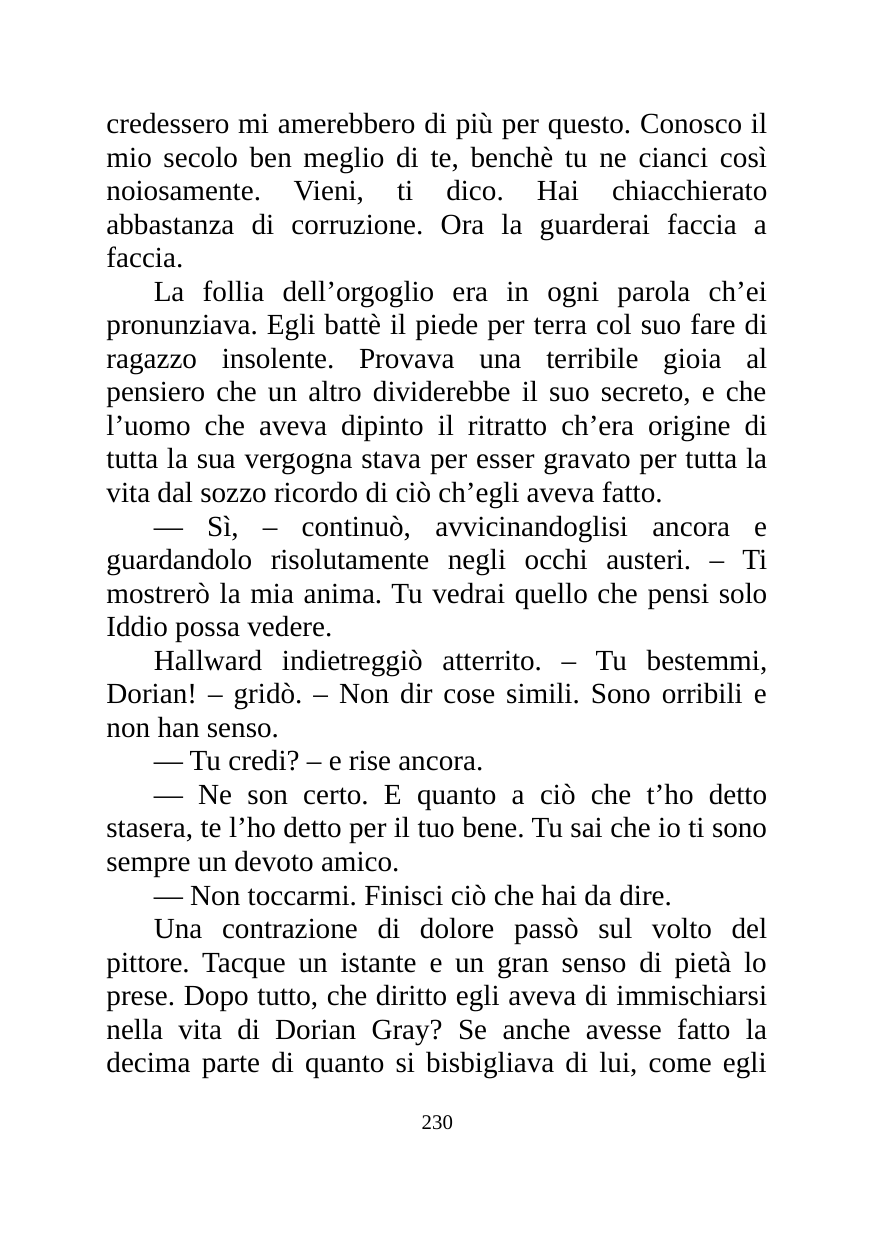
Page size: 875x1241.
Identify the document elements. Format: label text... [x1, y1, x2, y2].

text Una contrazione di dolore passò sul volto del pittore. Tacque un istante e un gran senso di pietà lo prese. Dopo tutto, che diritto egli aveva di immischiarsi nella vita di Dorian Gray? Se anche avesse fatto la decima parte di quanto si bisbigliava di lui, come egli [106, 911, 768, 1079]
text La follia dell’orgoglio era in ogni parola ch’ei pronunziava. Egli battè il piede per terra col suo fare di ragazzo insolente. Provava una terribile gioia al pensiero che un altro dividerebbe il suo secreto, e che l’uomo che aveva dipinto il ritratto ch’era origine di tutta la sua vergogna stava per esser gravato per tutta la vita dal sozzo ricordo di ciò ch’egli aveva fatto. [106, 274, 768, 509]
text — Sì, – continuò, avvicinandoglisi ancora e guardandolo risolutamente negli occhi austeri. – Ti mostrerò la mia anima. Tu vedrai quello che pensi solo Iddio possa vedere. [106, 509, 768, 643]
text Hallward indietreggiò atterrito. – Tu bestemmi, Dorian! – gridò. – Non dir cose simili. Sono orribili e non han senso. [106, 643, 768, 743]
text credessero mi amerebbero di più per questo. Conosco il mio secolo ben meglio di te, benchè tu ne cianci così noiosamente. Vieni, ti dico. Hai chiacchierato abbastanza di corruzione. Ora la guarderai faccia a faccia. [106, 106, 768, 274]
text — Tu credi? – e rise ancora. [106, 743, 768, 777]
text — Ne son certo. E quanto a ciò che t’ho detto stasera, te l’ho detto per il tuo bene. Tu sai che io ti sono sempre un devoto amico. [106, 777, 768, 878]
text — Non toccarmi. Finisci ciò che hai da dire. [106, 878, 768, 911]
